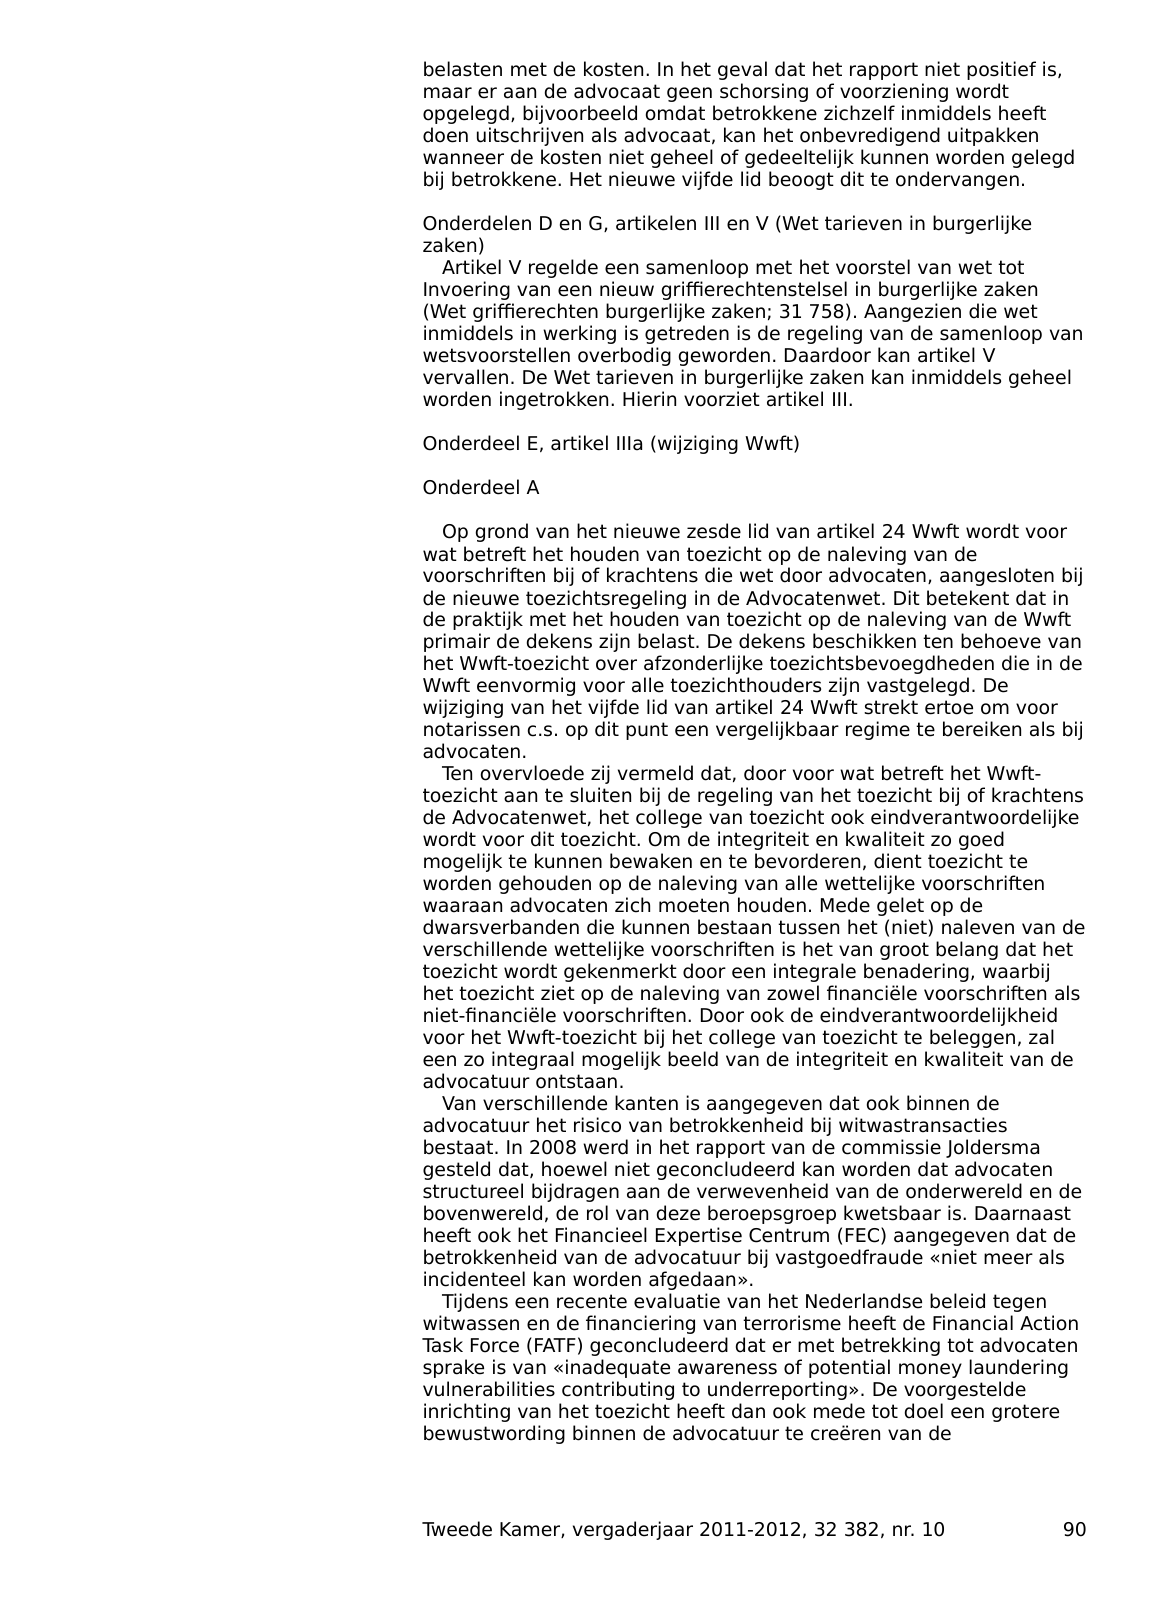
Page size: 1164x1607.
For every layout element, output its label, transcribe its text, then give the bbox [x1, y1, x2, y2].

text Ten overvloede zij vermeld dat, door voor wat betreft het Wwft-toezicht aan te sluiten bij de regeling van het toezicht bij of krachtens de Advocatenwet, het college van toezicht ook eindverantwoordelijke wordt voor dit toezicht. Om de integriteit en kwaliteit zo goed mogelijk te kunnen bewaken en te bevorderen, dient toezicht te worden gehouden op de naleving van alle wettelijke voorschriften waaraan advocaten zich moeten houden. Mede gelet op de dwarsverbanden die kunnen bestaan tussen het (niet) naleven van de verschillende wettelijke voorschriften is het van groot belang dat het toezicht wordt gekenmerkt door een integrale benadering, waarbij het toezicht ziet op de naleving van zowel financiële voorschriften als niet-financiële voorschriften. Door ook de eindverantwoordelijkheid voor het Wwft-toezicht bij het college van toezicht te beleggen, zal een zo integraal mogelijk beeld van de integriteit en kwaliteit van de advocatuur ontstaan. [422, 763, 1087, 1093]
subtitle Onderdeel A [422, 477, 1087, 499]
text Op grond van het nieuwe zesde lid van artikel 24 Wwft wordt voor wat betreft het houden van toezicht op de naleving van de voorschriften bij of krachtens die wet door advocaten, aangesloten bij de nieuwe toezichtsregeling in de Advocatenwet. Dit betekent dat in de praktijk met het houden van toezicht op de naleving van de Wwft primair de dekens zijn belast. De dekens beschikken ten behoeve van het Wwft-toezicht over afzonderlijke toezichtsbevoegdheden die in de Wwft eenvormig voor alle toezichthouders zijn vastgelegd. De wijziging van het vijfde lid van artikel 24 Wwft strekt ertoe om voor notarissen c.s. op dit punt een vergelijkbaar regime te bereiken als bij advocaten. [422, 521, 1087, 763]
text Artikel V regelde een samenloop met het voorstel van wet tot Invoering van een nieuw griffierechtenstelsel in burgerlijke zaken (Wet griffierechten burgerlijke zaken; 31 758). Aangezien die wet inmiddels in werking is getreden is de regeling van de samenloop van wetsvoorstellen overbodig geworden. Daardoor kan artikel V vervallen. De Wet tarieven in burgerlijke zaken kan inmiddels geheel worden ingetrokken. Hierin voorziet artikel III. [422, 257, 1087, 411]
subtitle Onderdelen D en G, artikelen III en V (Wet tarieven in burgerlijke zaken) [422, 213, 1087, 257]
text belasten met de kosten. In het geval dat het rapport niet positief is, maar er aan de advocaat geen schorsing of voorziening wordt opgelegd, bijvoorbeeld omdat betrokkene zichzelf inmiddels heeft doen uitschrijven als advocaat, kan het onbevredigend uitpakken wanneer de kosten niet geheel of gedeeltelijk kunnen worden gelegd bij betrokkene. Het nieuwe vijfde lid beoogt dit te ondervangen. [422, 59, 1087, 191]
text Tijdens een recente evaluatie van het Nederlandse beleid tegen witwassen en de financiering van terrorisme heeft de Financial Action Task Force (FATF) geconcludeerd dat er met betrekking tot advocaten sprake is van «inadequate awareness of potential money laundering vulnerabilities contributing to underreporting». De voorgestelde inrichting van het toezicht heeft dan ook mede tot doel een grotere bewustwording binnen de advocatuur te creëren van de [422, 1291, 1087, 1444]
subtitle Onderdeel E, artikel IIIa (wijziging Wwft) [422, 433, 1087, 455]
text Van verschillende kanten is aangegeven dat ook binnen de advocatuur het risico van betrokkenheid bij witwastransacties bestaat. In 2008 werd in het rapport van de commissie Joldersma gesteld dat, hoewel niet geconcludeerd kan worden dat advocaten structureel bijdragen aan de verwevenheid van de onderwereld en de bovenwereld, de rol van deze beroepsgroep kwetsbaar is. Daarnaast heeft ook het Financieel Expertise Centrum (FEC) aangegeven dat de betrokkenheid van de advocatuur bij vastgoedfraude «niet meer als incidenteel kan worden afgedaan». [422, 1093, 1087, 1291]
